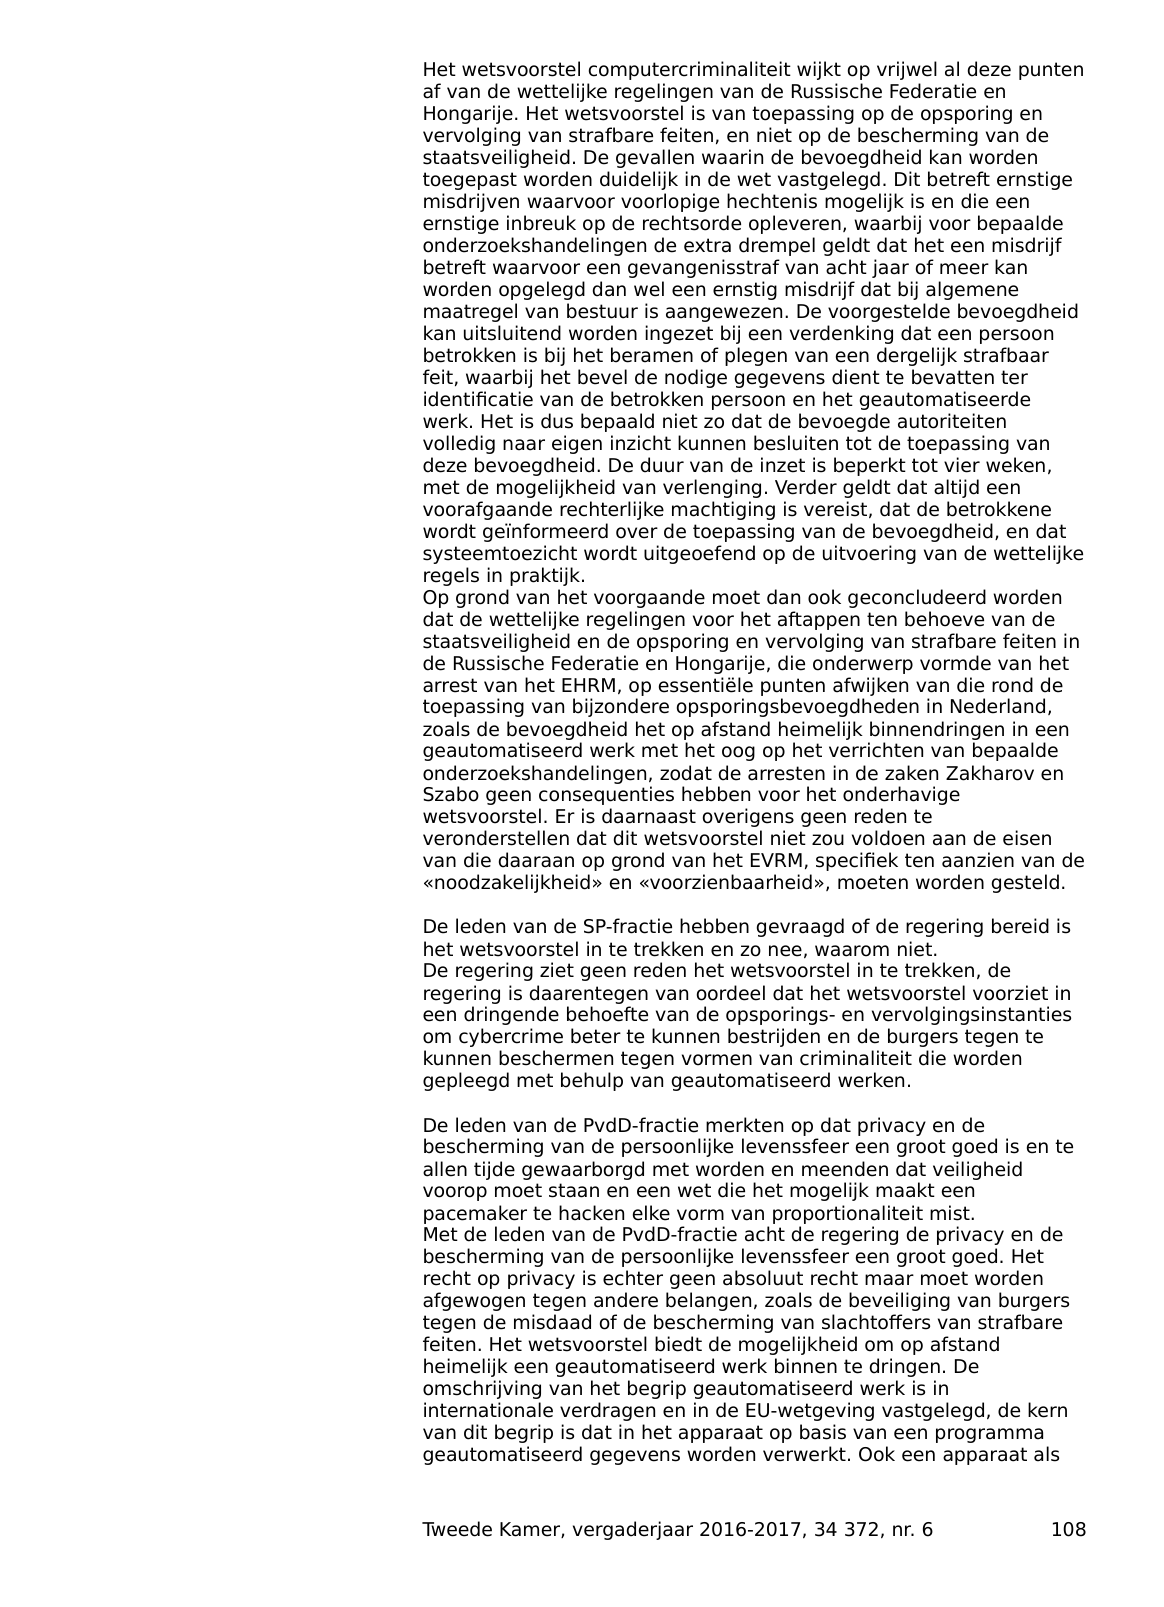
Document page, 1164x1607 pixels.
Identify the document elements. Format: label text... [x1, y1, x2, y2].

text De leden van de SP-fractie hebben gevraagd of de regering bereid is het wetsvoorstel in te trekken en zo nee, waarom niet. [422, 916, 1087, 960]
text De regering ziet geen reden het wetsvoorstel in te trekken, de regering is daarentegen van oordeel dat het wetsvoorstel voorziet in een dringende behoefte van de opsporings- en vervolgingsinstanties om cybercrime beter te kunnen bestrijden en de burgers tegen te kunnen beschermen tegen vormen van criminaliteit die worden gepleegd met behulp van geautomatiseerd werken. [422, 960, 1087, 1092]
text Het wetsvoorstel computercriminaliteit wijkt op vrijwel al deze punten af van de wettelijke regelingen van de Russische Federatie en Hongarije. Het wetsvoorstel is van toepassing op de opsporing en vervolging van strafbare feiten, en niet op de bescherming van de staatsveiligheid. De gevallen waarin de bevoegdheid kan worden toegepast worden duidelijk in de wet vastgelegd. Dit betreft ernstige misdrijven waarvoor voorlopige hechtenis mogelijk is en die een ernstige inbreuk op de rechtsorde opleveren, waarbij voor bepaalde onderzoekshandelingen de extra drempel geldt dat het een misdrijf betreft waarvoor een gevangenisstraf van acht jaar of meer kan worden opgelegd dan wel een ernstig misdrijf dat bij algemene maatregel van bestuur is aangewezen. De voorgestelde bevoegdheid kan uitsluitend worden ingezet bij een verdenking dat een persoon betrokken is bij het beramen of plegen van een dergelijk strafbaar feit, waarbij het bevel de nodige gegevens dient te bevatten ter identificatie van de betrokken persoon en het geautomatiseerde werk. Het is dus bepaald niet zo dat de bevoegde autoriteiten volledig naar eigen inzicht kunnen besluiten tot de toepassing van deze bevoegdheid. De duur van de inzet is beperkt tot vier weken, met de mogelijkheid van verlenging. Verder geldt dat altijd een voorafgaande rechterlijke machtiging is vereist, dat de betrokkene wordt geïnformeerd over de toepassing van de bevoegdheid, en dat systeemtoezicht wordt uitgeoefend op de uitvoering van de wettelijke regels in praktijk. [422, 59, 1087, 587]
text De leden van de PvdD-fractie merkten op dat privacy en de bescherming van de persoonlijke levenssfeer een groot goed is en te allen tijde gewaarborgd met worden en meenden dat veiligheid voorop moet staan en een wet die het mogelijk maakt een pacemaker te hacken elke vorm van proportionaliteit mist. [422, 1114, 1087, 1224]
text Met de leden van de PvdD-fractie acht de regering de privacy en de bescherming van de persoonlijke levenssfeer een groot goed. Het recht op privacy is echter geen absoluut recht maar moet worden afgewogen tegen andere belangen, zoals de beveiliging van burgers tegen de misdaad of de bescherming van slachtoffers van strafbare feiten. Het wetsvoorstel biedt de mogelijkheid om op afstand heimelijk een geautomatiseerd werk binnen te dringen. De omschrijving van het begrip geautomatiseerd werk is in internationale verdragen en in de EU-wetgeving vastgelegd, de kern van dit begrip is dat in het apparaat op basis van een programma geautomatiseerd gegevens worden verwerkt. Ook een apparaat als [422, 1224, 1087, 1466]
text Op grond van het voorgaande moet dan ook geconcludeerd worden dat de wettelijke regelingen voor het aftappen ten behoeve van de staatsveiligheid en de opsporing en vervolging van strafbare feiten in de Russische Federatie en Hongarije, die onderwerp vormde van het arrest van het EHRM, op essentiële punten afwijken van die rond de toepassing van bijzondere opsporingsbevoegdheden in Nederland, zoals de bevoegdheid het op afstand heimelijk binnendringen in een geautomatiseerd werk met het oog op het verrichten van bepaalde onderzoekshandelingen, zodat de arresten in de zaken Zakharov en Szabo geen consequenties hebben voor het onderhavige wetsvoorstel. Er is daarnaast overigens geen reden te veronderstellen dat dit wetsvoorstel niet zou voldoen aan de eisen van die daaraan op grond van het EVRM, specifiek ten aanzien van de «noodzakelijkheid» en «voorzienbaarheid», moeten worden gesteld. [422, 587, 1087, 894]
